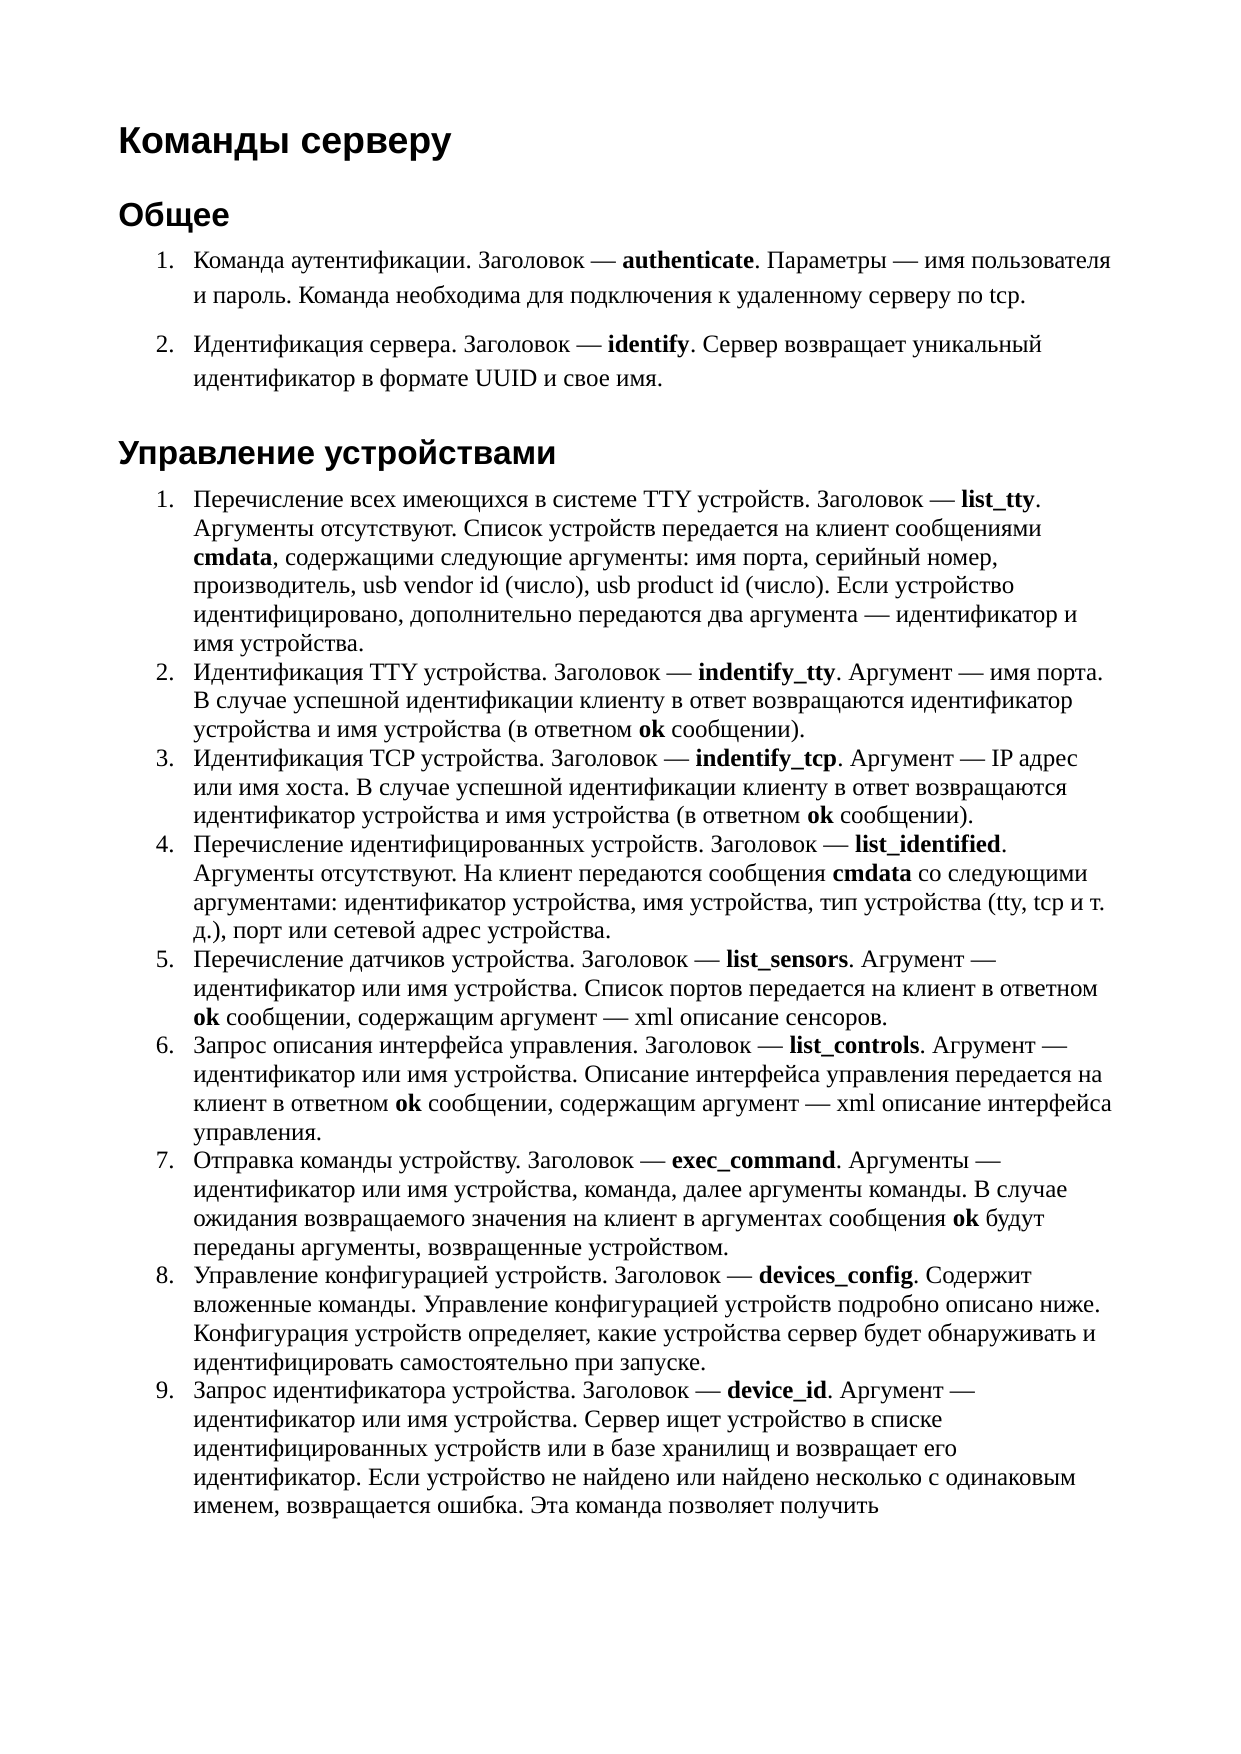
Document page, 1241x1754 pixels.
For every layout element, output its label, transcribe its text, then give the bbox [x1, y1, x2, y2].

list Запрос описания интерфейса управления. Заголовок — list_controls. Агрумент — идентификатор или имя устройства. Описание интерфейса управления передается на клиент в ответном ok сообщении, содержащим аргумент — xml описание интерфейса управления. [156, 1031, 1122, 1146]
list Перечисление датчиков устройства. Заголовок — list_sensors. Агрумент — идентификатор или имя устройства. Список портов передается на клиент в ответном ok сообщении, содержащим аргумент — xml описание сенсоров. [156, 944, 1122, 1031]
list Запрос идентификатора устройства. Заголовок — device_id. Аргумент — идентификатор или имя устройства. Сервер ищет устройство в списке идентифицированных устройств или в базе хранилищ и возвращает его идентификатор. Если устройство не найдено или найдено несколько с одинаковым именем, возвращается ошибка. Эта команда позволяет получить [156, 1376, 1122, 1519]
subtitle Общее [118, 194, 1122, 233]
list Идентификация сервера. Заголовок — identify. Сервер возвращает уникальный идентификатор в формате UUID и свое имя. [156, 329, 1122, 392]
list Идентификация TTY устройства. Заголовок — indentify_tty. Аргумент — имя порта. В случае успешной идентификации клиенту в ответ возвращаются идентификатор устройства и имя устройства (в ответном ok сообщении). [156, 657, 1122, 743]
list Управление конфигурацией устройств. Заголовок — devices_config. Содержит вложенные команды. Управление конфигурацией устройств подробно описано ниже. Конфигурация устройств определяет, какие устройства сервер будет обнаруживать и идентифицировать самостоятельно при запуске. [156, 1261, 1122, 1376]
subtitle Управление устройствами [118, 433, 1122, 472]
list Команда аутентификации. Заголовок — authenticate. Параметры — имя пользователя и пароль. Команда необходима для подключения к удаленному серверу по tcp. [156, 246, 1122, 309]
list Отправка команды устройству. Заголовок — exec_command. Аргументы — идентификатор или имя устройства, команда, далее аргументы команды. В случае ожидания возвращаемого значения на клиент в аргументах сообщения ok будут переданы аргументы, возвращенные устройством. [156, 1146, 1122, 1261]
subtitle Команды серверу [118, 118, 1122, 161]
list Перечисление идентифицированных устройств. Заголовок — list_identified. Аргументы отсутствуют. На клиент передаются сообщения cmdata со следующими аргументами: идентификатор устройства, имя устройства, тип устройства (tty, tcp и т. д.), порт или сетевой адрес устройства. [156, 829, 1122, 944]
list Перечисление всех имеющихся в системе TTY устройств. Заголовок — list_tty. Аргументы отсутствуют. Список устройств передается на клиент сообщениями cmdata, содержащими следующие аргументы: имя порта, серийный номер, производитель, usb vendor id (число), usb product id (число). Если устройство идентифицировано, дополнительно передаются два аргумента — идентификатор и имя устройства. [156, 484, 1122, 657]
list Идентификация TCP устройства. Заголовок — indentify_tcp. Аргумент — IP адрес или имя хоста. В случае успешной идентификации клиенту в ответ возвращаются идентификатор устройства и имя устройства (в ответном ok сообщении). [156, 743, 1122, 829]
